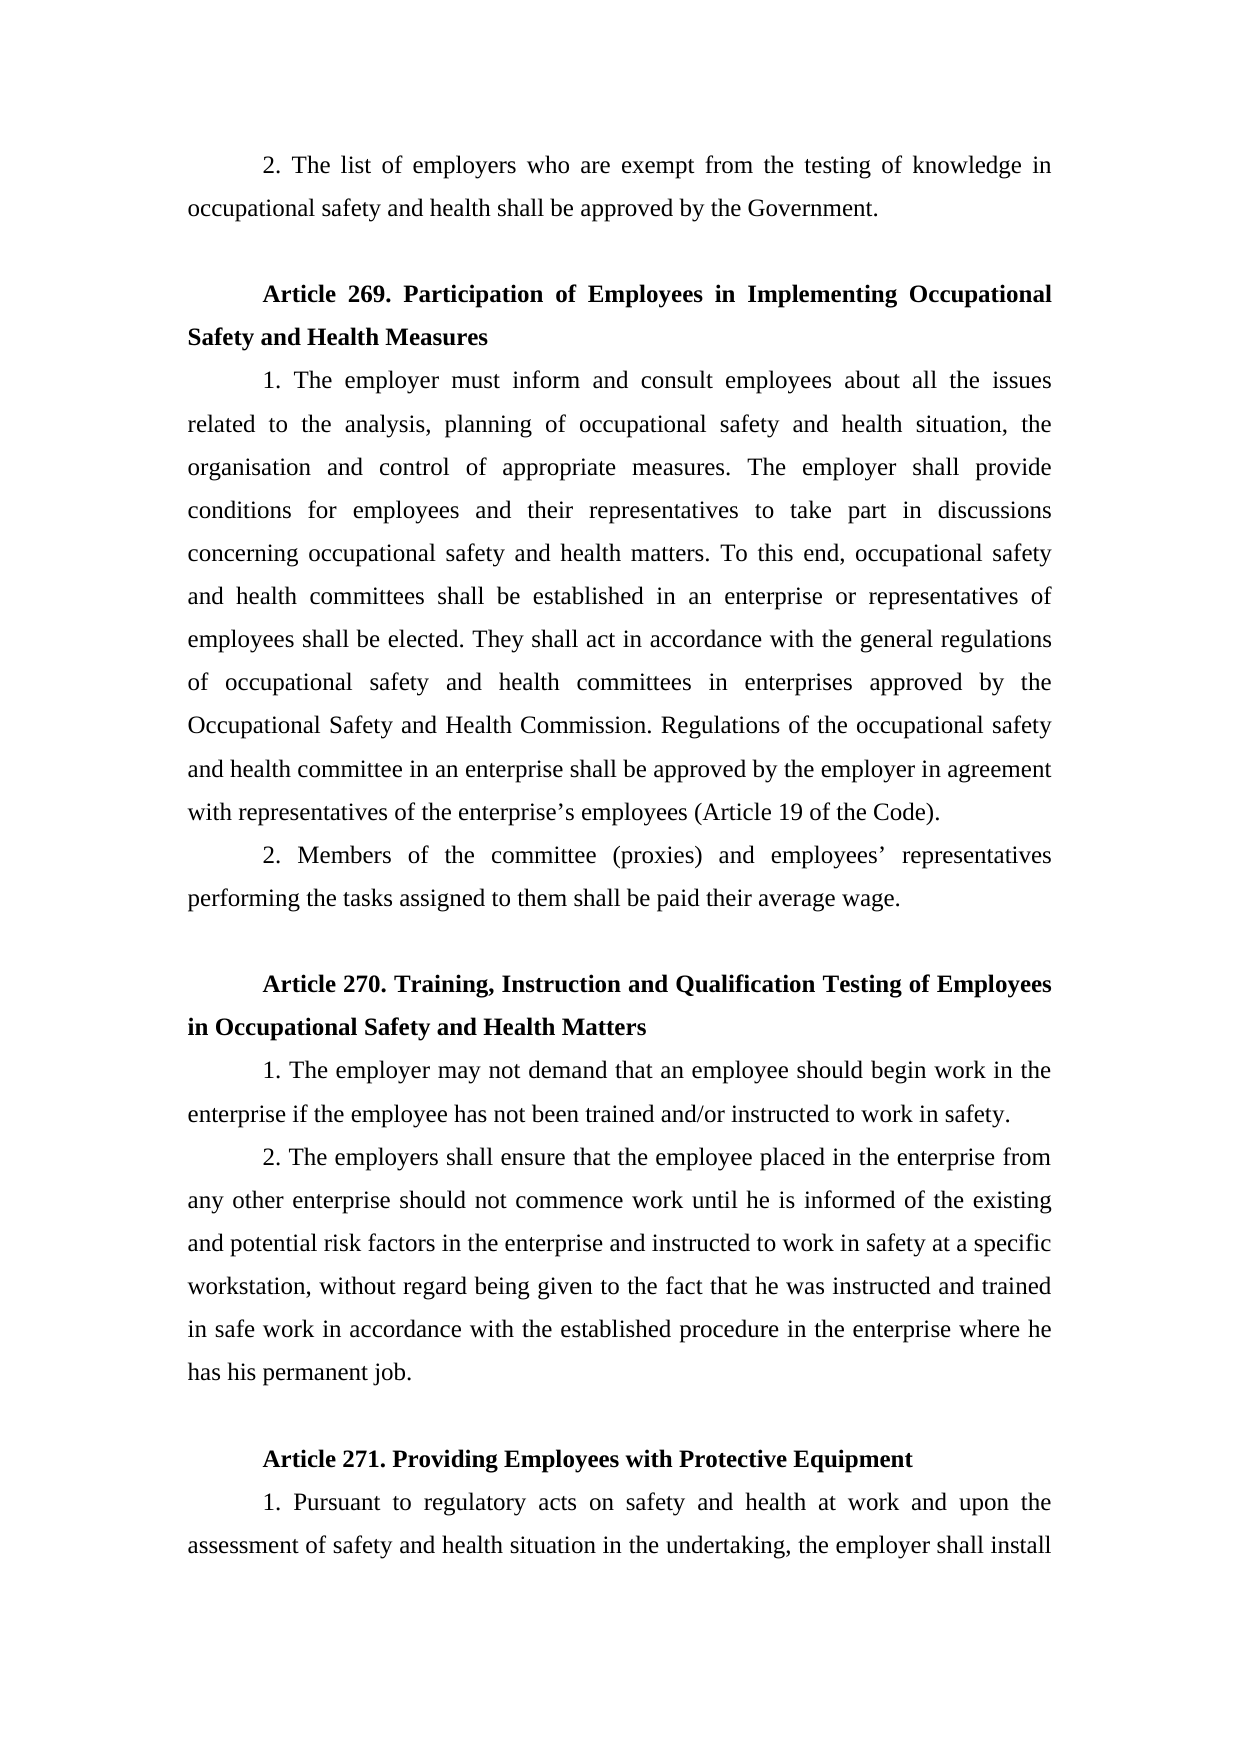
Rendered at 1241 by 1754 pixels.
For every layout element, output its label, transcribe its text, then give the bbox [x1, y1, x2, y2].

text 2. The list of employers who are exempt from the testing of knowledge in occupational safety and health shall be approved by the Government. [187, 150, 1053, 222]
text Article 271. Providing Employees with Protective Equipment [187, 1444, 1053, 1472]
text 1. The employer may not demand that an employee should begin work in the enterprise if the employee has not been trained and/or instructed to work in safety. [187, 1056, 1053, 1127]
text 2. The employers shall ensure that the employee placed in the enterprise from any other enterprise should not commence work until he is informed of the existing and potential risk factors in the enterprise and instructed to work in safety at a specific workstation, without regard being given to the fact that he was instructed and trained in safe work in accordance with the established procedure in the enterprise where he has his permanent job. [187, 1142, 1053, 1386]
text 2. Members of the committee (proxies) and employees’ representatives performing the tasks assigned to them shall be paid their average wage. [187, 840, 1053, 912]
text 1. The employer must inform and consult employees about all the issues related to the analysis, planning of occupational safety and health situation, the organisation and control of appropriate measures. The employer shall provide conditions for employees and their representatives to take part in discussions concerning occupational safety and health matters. To this end, occupational safety and health committees shall be established in an enterprise or representatives of employees shall be elected. They shall act in accordance with the general regulations of occupational safety and health committees in enterprises approved by the Occupational Safety and Health Commission. Regulations of the occupational safety and health committee in an enterprise shall be approved by the employer in agreement with representatives of the enterprise’s employees (Article 19 of the Code). [187, 366, 1053, 826]
text Article 270. Training, Instruction and Qualification Testing of Employees in Occupational Safety and Health Matters [187, 969, 1053, 1041]
text 1. Pursuant to regulatory acts on safety and health at work and upon the assessment of safety and health situation in the undertaking, the employer shall install [187, 1487, 1053, 1559]
text Article 269. Participation of Employees in Implementing Occupational Safety and Health Measures [187, 279, 1053, 351]
